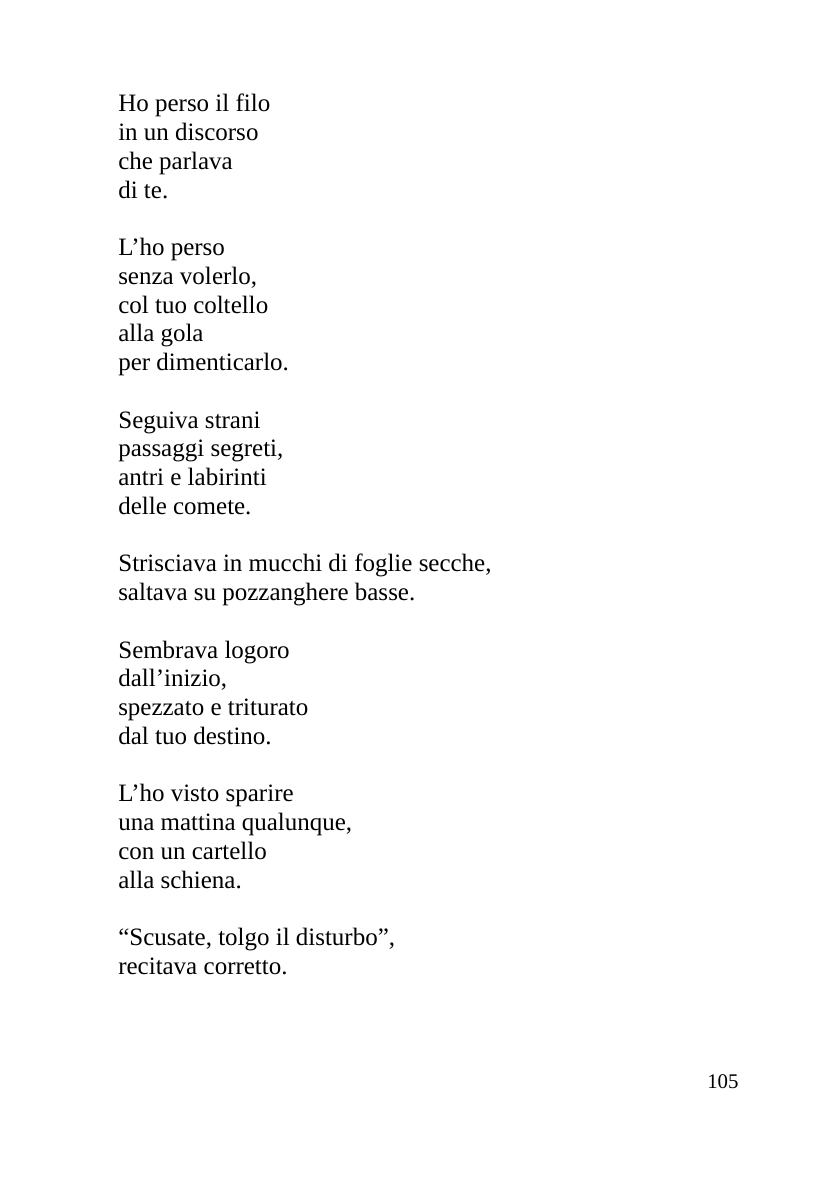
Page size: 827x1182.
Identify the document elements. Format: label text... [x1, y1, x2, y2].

text spezzato e triturato [88, 692, 738, 721]
text di te. [88, 175, 738, 203]
text L’ho visto sparire [88, 778, 738, 807]
text dall’inizio, [88, 663, 738, 692]
text recitava corretto. [88, 951, 738, 980]
text una mattina qualunque, [88, 807, 738, 836]
text alla schiena. [88, 865, 738, 893]
text in un discorso [88, 117, 738, 146]
text Ho perso il filo [88, 88, 738, 117]
text per dimenticarlo. [88, 347, 738, 376]
text dal tuo destino. [88, 721, 738, 750]
text Sembrava logoro [88, 635, 738, 663]
text col tuo coltello [88, 290, 738, 318]
text Strisciava in mucchi di foglie secche, [88, 548, 738, 577]
text antri e labirinti [88, 462, 738, 491]
text delle comete. [88, 491, 738, 520]
text che parlava [88, 146, 738, 175]
text passaggi segreti, [88, 433, 738, 462]
text Seguiva strani [88, 405, 738, 433]
text “Scusate, tolgo il disturbo”, [88, 922, 738, 951]
text senza volerlo, [88, 261, 738, 290]
text alla gola [88, 318, 738, 347]
text con un cartello [88, 836, 738, 865]
text L’ho perso [88, 232, 738, 261]
text saltava su pozzanghere basse. [88, 577, 738, 606]
